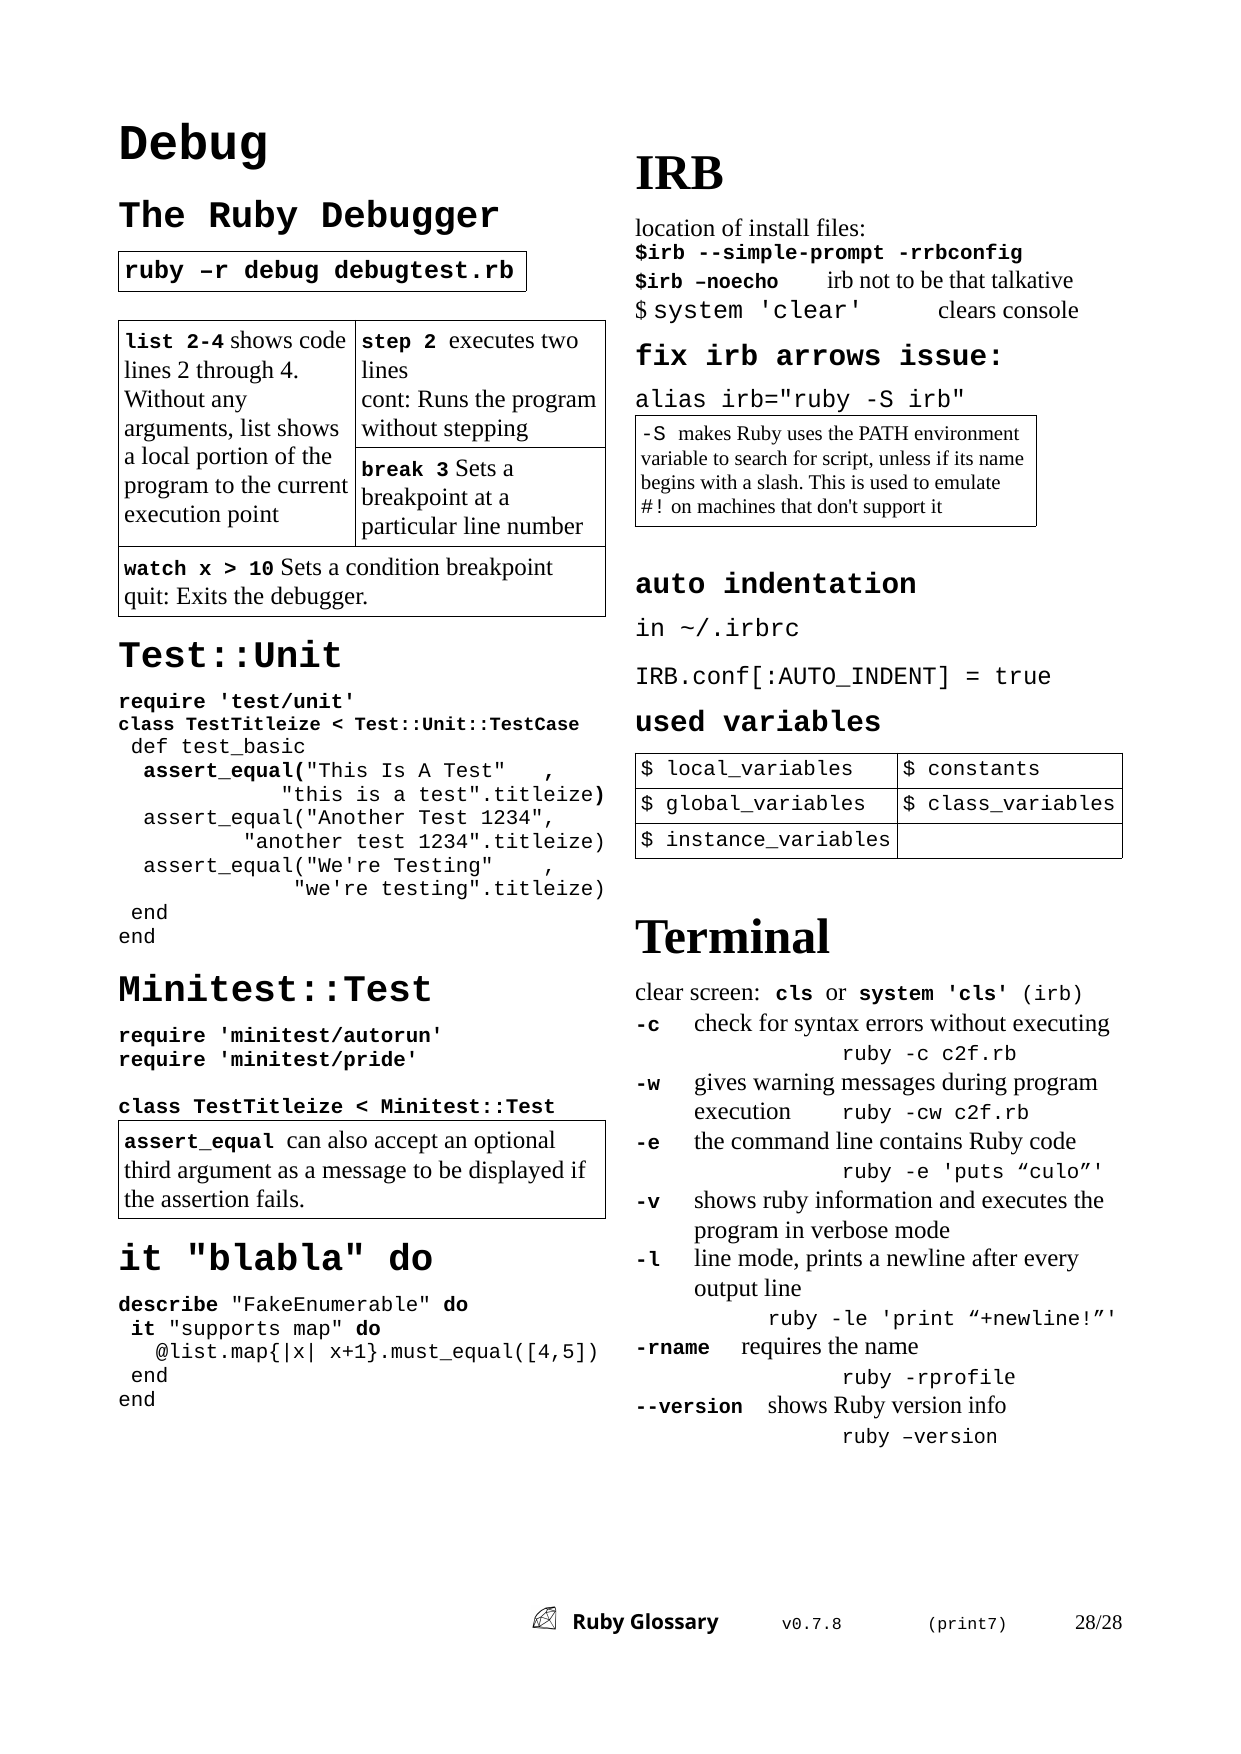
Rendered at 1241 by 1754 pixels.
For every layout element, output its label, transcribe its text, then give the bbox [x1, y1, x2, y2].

text alias irb="ruby -S irb" [635, 386, 1122, 415]
table_header -S makes Ruby uses the PATH environment variable to search for script, unless if its name begins with a slash. This is used to emulate #! on machines that don't support it [636, 416, 1036, 526]
text assert_equal("We're Testing" , [118, 855, 605, 878]
text ruby -rprofile [635, 1361, 1122, 1391]
table_header $ constants [898, 754, 1122, 788]
text $irb --simple-prompt -rrbconfig [635, 242, 1122, 266]
text require 'minitest/pride' [118, 1049, 605, 1072]
text -rname requires the name [635, 1331, 1122, 1361]
text describe "FakeEnumerable" do [118, 1294, 605, 1318]
picture [530, 1605, 557, 1630]
text class TestTitleize < Minitest::Test [118, 1096, 605, 1120]
text -v shows ruby information and executes the program in verbose mode [635, 1185, 1122, 1243]
subtitle Debug [118, 118, 605, 175]
text require 'minitest/autorun' [118, 1025, 605, 1049]
table_header assert_equal can also accept an optional third argument as a message to be displayed if the assertion fails. [119, 1121, 605, 1218]
table_cell [898, 824, 1122, 858]
text -e the command line contains Ruby code ruby -e 'puts “culo”' [635, 1126, 1122, 1185]
text $ system 'clear' clears console [635, 295, 1122, 326]
text -w gives warning messages during program execution ruby -cw c2f.rb [635, 1067, 1122, 1126]
text class TestTitleize < Test::Unit::TestCase [118, 715, 605, 736]
table_header step 2 executes two lines cont: Runs the program without stepping [356, 321, 605, 447]
text location of install files: [635, 213, 1122, 242]
text clear screen: cls or system 'cls' (irb) [635, 977, 1122, 1008]
text end [118, 1365, 605, 1389]
table_header ruby –r debug debugtest.rb [119, 252, 526, 291]
text assert_equal("This Is A Test" , [118, 760, 605, 784]
table_header $ local_variables [636, 754, 897, 788]
text assert_equal("Another Test 1234", [118, 807, 605, 831]
table_cell $ class_variables [898, 789, 1122, 823]
subtitle it "blabla" do [118, 1239, 605, 1282]
table_cell watch x > 10 Sets a condition breakpoint quit: Exits the debugger. [119, 547, 605, 616]
subtitle Test::Unit [118, 637, 605, 679]
table_header list 2-4 shows code lines 2 through 4. Without any arguments, list shows a local portion of the program to the current execution point [119, 321, 355, 546]
text --version shows Ruby version info ruby –version [635, 1391, 1122, 1450]
subtitle IRB [635, 143, 1122, 201]
table_cell break 3 Sets a breakpoint at a particular line number [356, 448, 605, 546]
text -l line mode, prints a newline after every output line ruby -le 'print “+newline!”' [635, 1243, 1122, 1331]
text in ~/.irbrc [635, 615, 1122, 643]
text "another test 1234".titleize) [118, 831, 605, 855]
text $irb –noecho irb not to be that talkative [635, 266, 1122, 295]
subtitle auto indentation [635, 569, 1122, 603]
table_cell $ instance_variables [636, 824, 897, 858]
text end [118, 902, 605, 926]
table_cell $ global_variables [636, 789, 897, 823]
subtitle Terminal [635, 907, 1122, 964]
subtitle Minitest::Test [118, 970, 605, 1013]
text def test_basic [118, 736, 605, 760]
text end [118, 926, 605, 949]
text @list.map{|x| x+1}.must_equal([4,5]) [118, 1342, 605, 1365]
subtitle fix irb arrows issue: [635, 341, 1122, 374]
text "this is a test".titleize) [118, 784, 605, 807]
text "we're testing".titleize) [118, 878, 605, 902]
subtitle used variables [635, 707, 1122, 740]
text IRB.conf[:AUTO_INDENT] = true [635, 664, 1122, 692]
text end [118, 1389, 605, 1412]
text require 'test/unit' [118, 692, 605, 715]
text it "supports map" do [118, 1318, 605, 1342]
text -c check for syntax errors without executing ruby -c c2f.rb [635, 1008, 1122, 1067]
subtitle The Ruby Debugger [118, 196, 605, 239]
